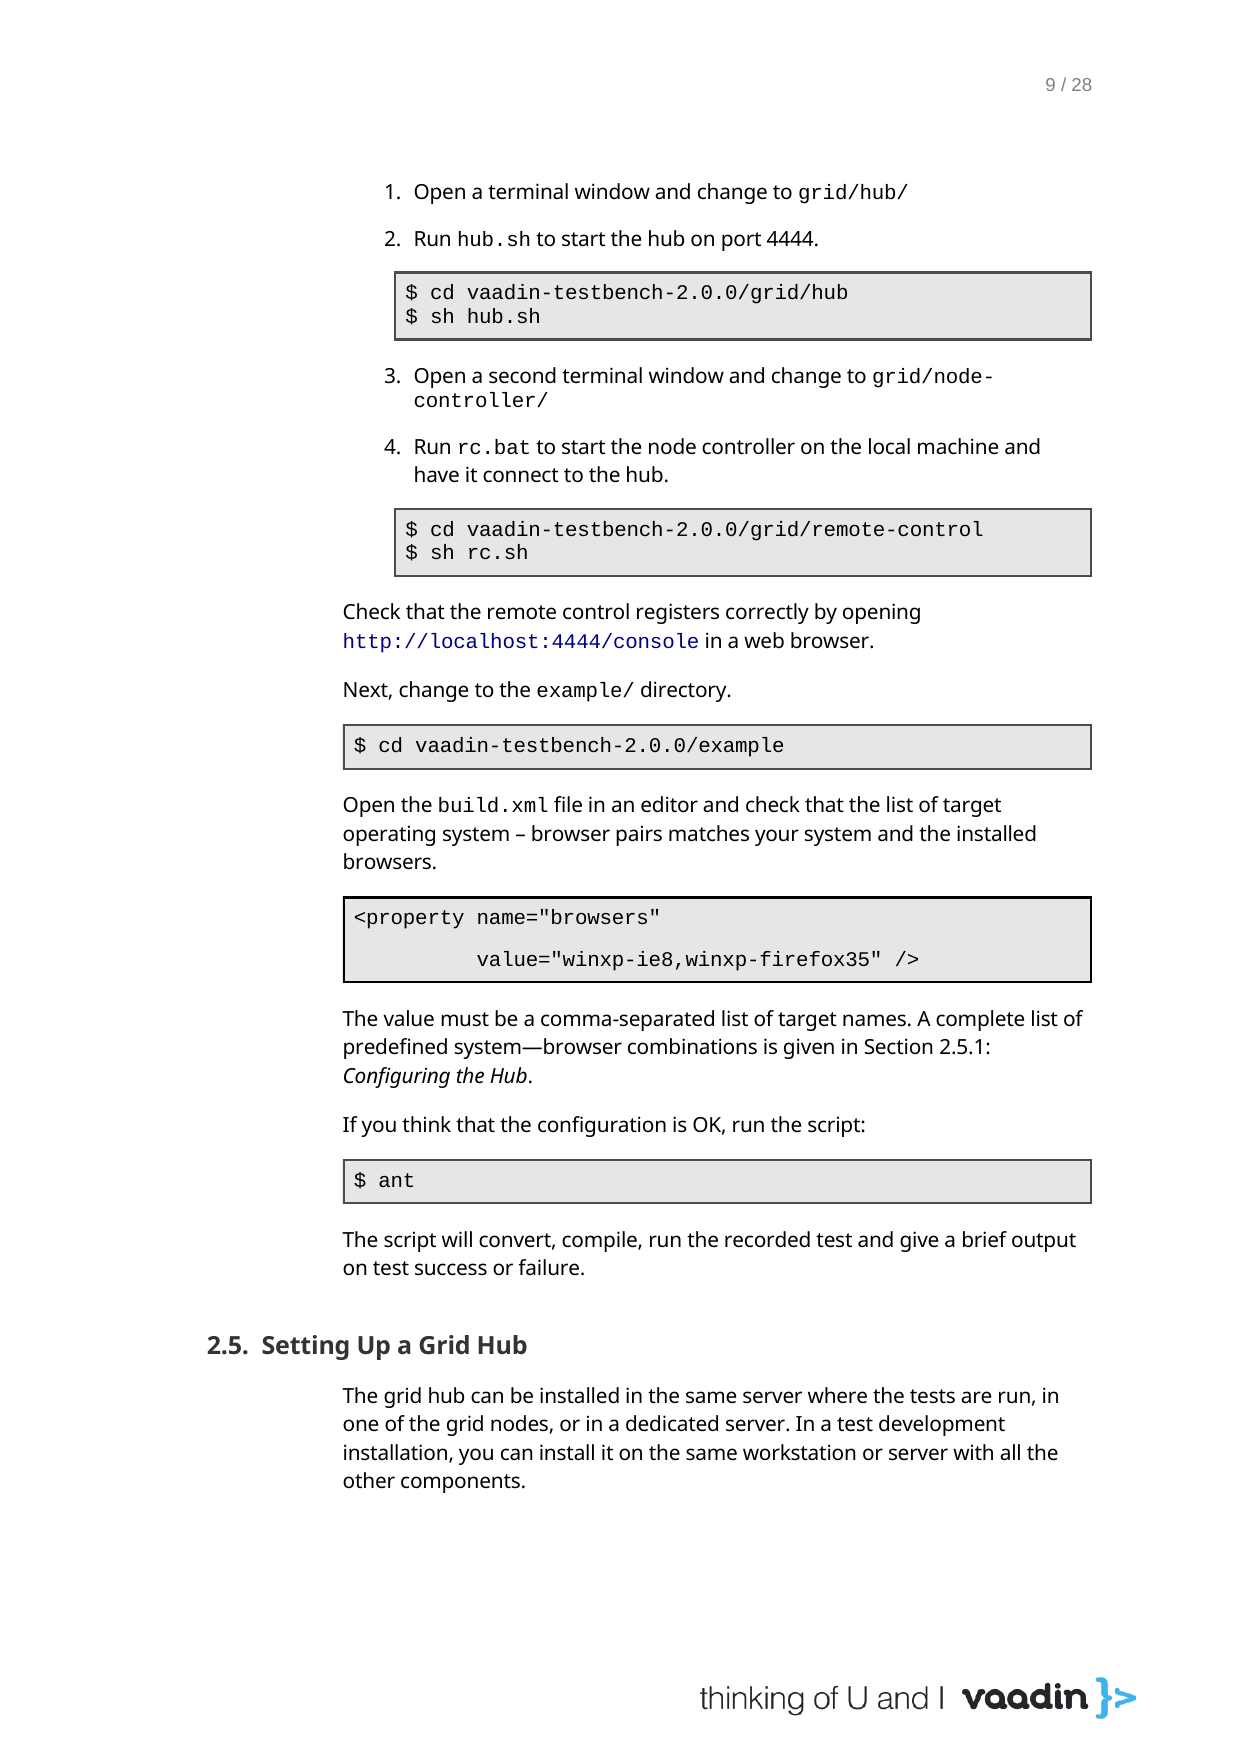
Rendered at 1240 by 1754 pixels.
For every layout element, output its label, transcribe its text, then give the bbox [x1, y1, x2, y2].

text $ ant [345, 1161, 1090, 1202]
text value="winxp-ie8,winxp-firefox35" /> [345, 940, 1090, 981]
text Open the build.xml file in an editor and check that the list of target operating system – browser pairs matches your system and the installed browsers. [342, 790, 1092, 876]
list Run rc.bat to start the node controller on the local machine and have it connect to the hub. [384, 432, 1092, 489]
text $ cd vaadin-testbench-2.0.0/example [345, 726, 1090, 768]
list Run hub.sh to start the hub on port 4444. [384, 224, 1092, 253]
text If you think that the configuration is OK, run the script: [342, 1110, 1092, 1138]
text <property name="browsers" [345, 899, 1090, 940]
text The script will convert, compile, run the recorded test and give a brief output on test success or failure. [342, 1225, 1092, 1282]
text The value must be a comma-separated list of target names. A complete list of predefined system—browser combinations is given in Section 2.5.1: Configuring the Hub. [342, 1004, 1092, 1089]
list Open a terminal window and change to grid/hub/ [384, 177, 1092, 206]
subtitle Setting Up a Grid Hub [207, 1328, 1092, 1362]
text Next, change to the example/ directory. [342, 675, 1092, 703]
text $ cd vaadin-testbench-2.0.0/grid/hub $ sh hub.sh [396, 274, 1090, 338]
text Check that the remote control registers correctly by opening http://localhost:4444/console in a web browser. [342, 597, 1092, 654]
list Open a second terminal window and change to grid/node-controller/ [384, 361, 1092, 413]
picture [699, 1673, 1139, 1721]
text $ cd vaadin-testbench-2.0.0/grid/remote-control $ sh rc.sh [396, 510, 1090, 575]
text The grid hub can be installed in the same server where the tests are run, in one of the grid nodes, or in a dedicated server. In a test development installation, you can install it on the same workstation or server with all the other components. [342, 1381, 1092, 1494]
